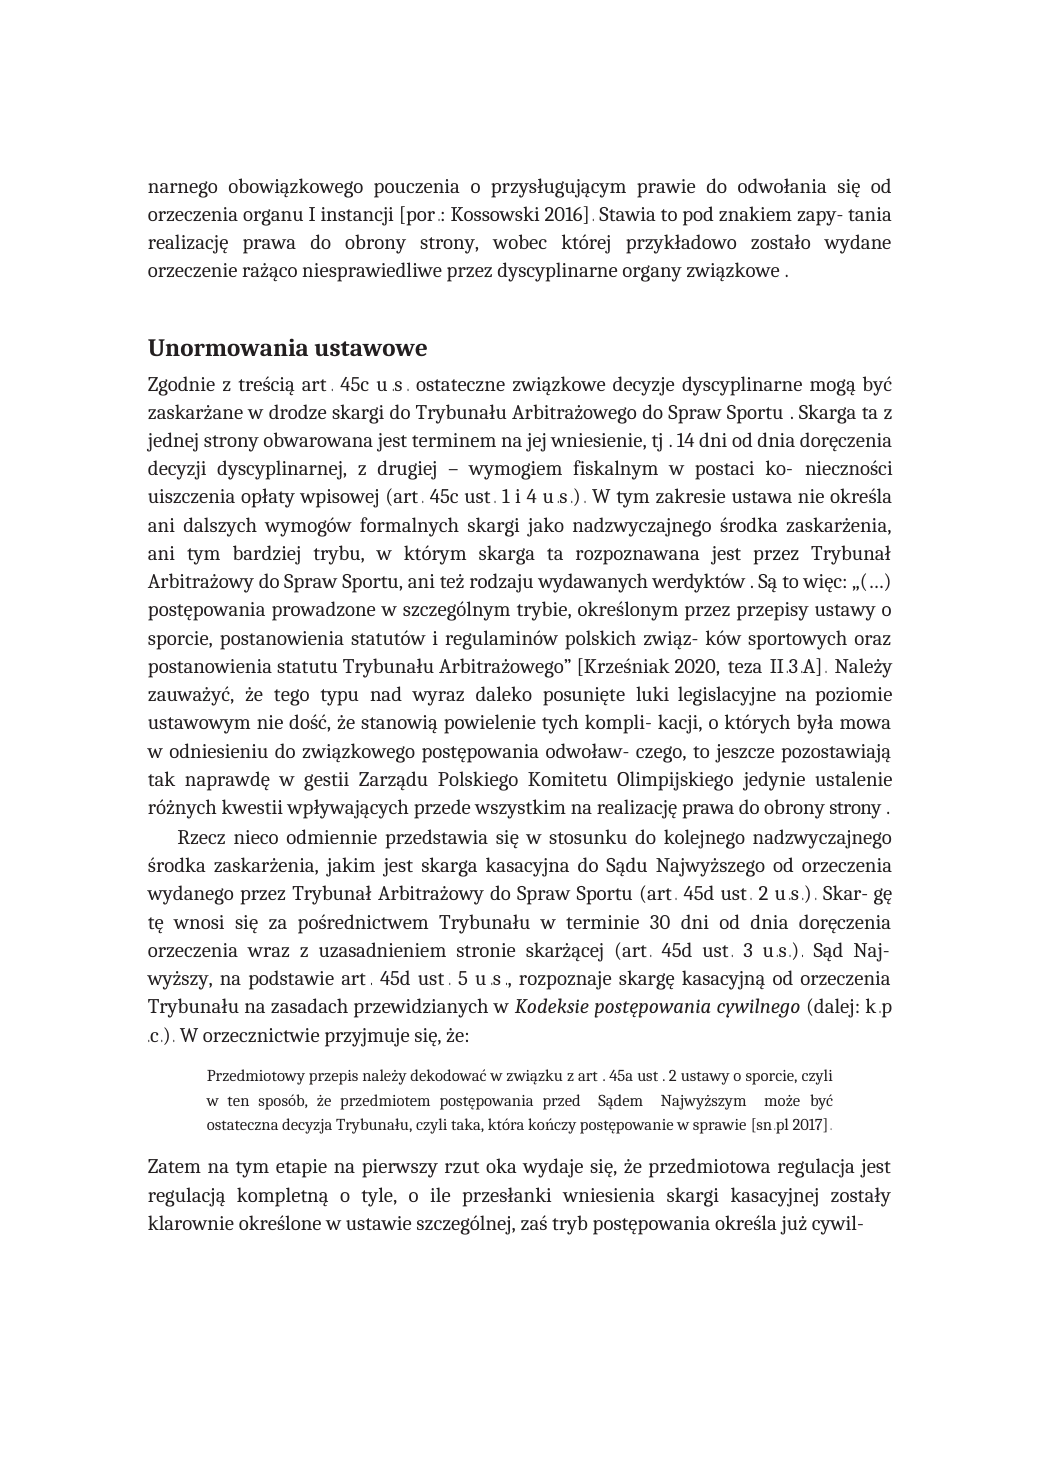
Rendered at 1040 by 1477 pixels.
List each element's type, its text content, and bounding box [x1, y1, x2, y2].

text Przedmiotowy przepis należy dekodować w związku z art . 45a ust . 2 ustawy o sporcie, czyli w ten sposób, że przedmiotem postępowania przed Sądem Najwyższym może być ostateczna decyzja Trybunału, czyli taka, która kończy postępowanie w sprawie [sn .pl 2017] . [207, 1067, 833, 1135]
text narnego obowiązkowego pouczenia o przysługującym prawie do odwołania się od orzeczenia organu I instancji [por .: Kossowski 2016] . Stawia to pod znakiem zapy- tania realizację prawa do obrony strony, wobec której przykładowo zostało wydane orzeczenie rażąco niesprawiedliwe przez dyscyplinarne organy związkowe . [148, 174, 892, 283]
text Zgodnie z treścią art . 45c u .s . ostateczne związkowe decyzje dyscyplinarne mogą być zaskarżane w drodze skargi do Trybunału Arbitrażowego do Spraw Sportu . Skarga ta z jednej strony obwarowana jest terminem na jej wniesienie, tj . 14 dni od dnia doręczenia decyzji dyscyplinarnej, z drugiej – wymogiem fiskalnym w postaci ko- nieczności uiszczenia opłaty wpisowej (art . 45c ust . 1 i 4 u .s .) . W tym zakresie ustawa nie określa ani dalszych wymogów formalnych skargi jako nadzwyczajnego środka zaskarżenia, ani tym bardziej trybu, w którym skarga ta rozpoznawana jest przez Trybunał Arbitrażowy do Spraw Sportu, ani też rodzaju wydawanych werdyktów . Są to więc: „(…) postępowania prowadzone w szczególnym trybie, określonym przez przepisy ustawy o sporcie, postanowienia statutów i regulaminów polskich związ- ków sportowych oraz postanowienia statutu Trybunału Arbitrażowego” [Krześniak 2020, teza II .3 .A] . Należy zauważyć, że tego typu nad wyraz daleko posunięte luki legislacyjne na poziomie ustawowym nie dość, że stanowią powielenie tych kompli- kacji, o których była mowa w odniesieniu do związkowego postępowania odwoław- czego, to jeszcze pozostawiają tak naprawdę w gestii Zarządu Polskiego Komitetu Olimpijskiego jedynie ustalenie różnych kwestii wpływających przede wszystkim na realizację prawa do obrony strony . [148, 372, 892, 820]
subtitle Unormowania ustawowe [148, 334, 968, 362]
text Zatem na tym etapie na pierwszy rzut oka wydaje się, że przedmiotowa regulacja jest regulacją kompletną o tyle, o ile przesłanki wniesienia skargi kasacyjnej zostały klarownie określone w ustawie szczególnej, zaś tryb postępowania określa już cywil- [148, 1155, 892, 1236]
text Rzecz nieco odmiennie przedstawia się w stosunku do kolejnego nadzwyczajnego środka zaskarżenia, jakim jest skarga kasacyjna do Sądu Najwyższego od orzeczenia wydanego przez Trybunał Arbitrażowy do Spraw Sportu (art . 45d ust . 2 u .s .) . Skar- gę tę wnosi się za pośrednictwem Trybunału w terminie 30 dni od dnia doręczenia orzeczenia wraz z uzasadnieniem stronie skarżącej (art . 45d ust . 3 u .s .) . Sąd Naj- wyższy, na podstawie art . 45d ust . 5 u .s ., rozpoznaje skargę kasacyjną od orzeczenia Trybunału na zasadach przewidzianych w Kodeksie postępowania cywilnego (dalej: k .p .c .) . W orzecznictwie przyjmuje się, że: [148, 826, 892, 1047]
